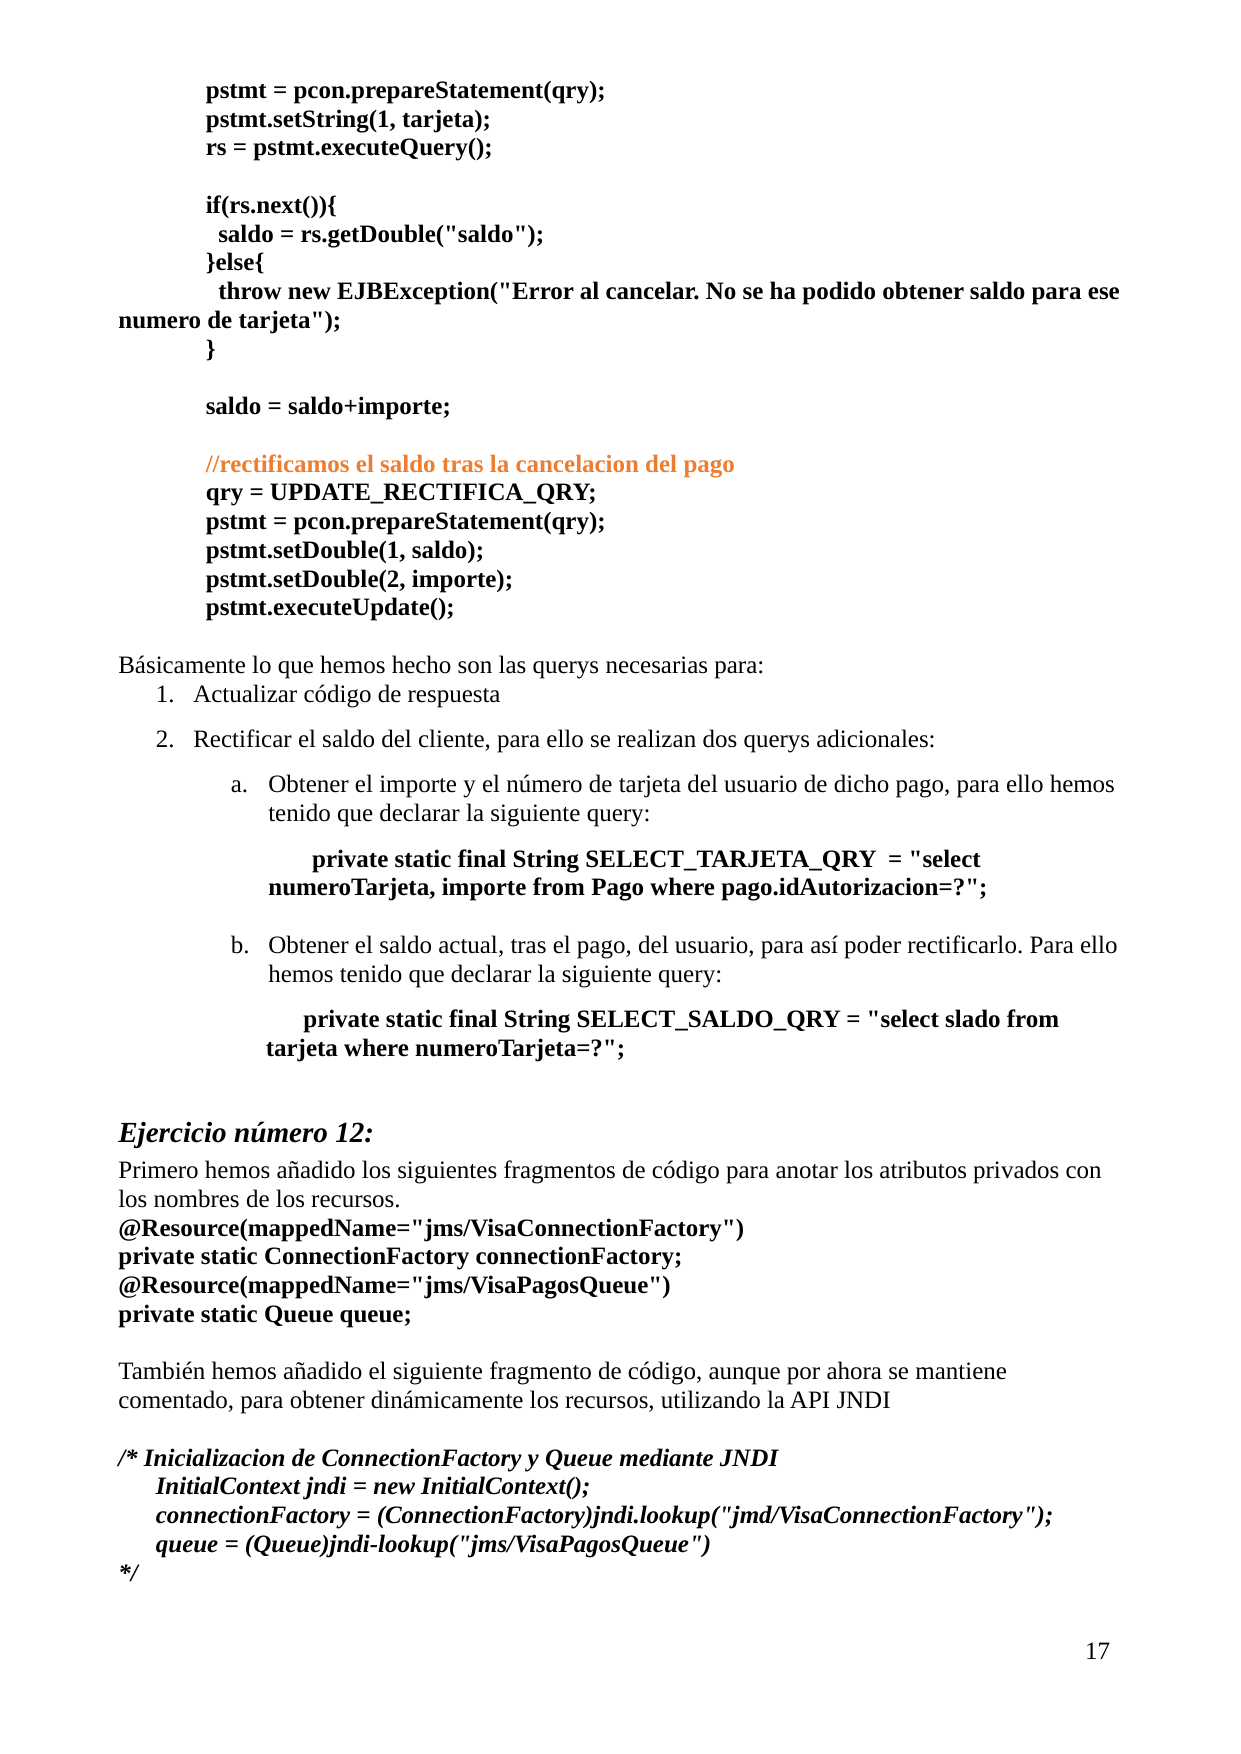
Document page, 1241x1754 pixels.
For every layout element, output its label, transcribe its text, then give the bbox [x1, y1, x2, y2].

subtitle Ejercicio número 12: [118, 1115, 1122, 1149]
text //rectificamos el saldo tras la cancelacion del pago [118, 449, 1122, 477]
list Rectificar el saldo del cliente, para ello se realizan dos querys adicionales: [156, 724, 1122, 753]
text qry = UPDATE_RECTIFICA_QRY; [118, 477, 1122, 506]
text saldo = rs.getDouble("saldo"); [118, 219, 1122, 247]
text */ [118, 1558, 1122, 1586]
list private static final String SELECT_SALDO_QRY = "select slado from tarjeta where numeroTarjeta=?"; [266, 1004, 1122, 1062]
text throw new EJBException("Error al cancelar. No se ha podido obtener saldo para ese numero de tarjeta"); [118, 276, 1122, 334]
text Básicamente lo que hemos hecho son las querys necesarias para: [118, 650, 1122, 679]
text pstmt.executeUpdate(); [118, 592, 1122, 621]
text saldo = saldo+importe; [118, 391, 1122, 420]
list Obtener el importe y el número de tarjeta del usuario de dicho pago, para ello hemos tenido que declarar la siguiente query: [231, 769, 1122, 827]
text pstmt = pcon.prepareStatement(qry); [118, 506, 1122, 535]
text Primero hemos añadido los siguientes fragmentos de código para anotar los atributos privados con los nombres de los recursos. [118, 1155, 1122, 1213]
list Actualizar código de respuesta [156, 679, 1122, 707]
text if(rs.next()){ [118, 190, 1122, 219]
text }else{ [118, 247, 1122, 276]
text pstmt.setString(1, tarjeta); [118, 104, 1122, 132]
text @Resource(mappedName="jms/VisaPagosQueue") [118, 1270, 1122, 1299]
text rs = pstmt.executeQuery(); [118, 132, 1122, 161]
text pstmt.setDouble(1, saldo); [118, 535, 1122, 564]
text private static Queue queue; [118, 1299, 1122, 1328]
text pstmt = pcon.prepareStatement(qry); [118, 75, 1122, 104]
text @Resource(mappedName="jms/VisaConnectionFactory") [118, 1213, 1122, 1241]
list Obtener el saldo actual, tras el pago, del usuario, para así poder rectificarlo. Para ello hemos tenido que declarar la siguiente query: [231, 930, 1122, 987]
text } [118, 334, 1122, 362]
text /* Inicializacion de ConnectionFactory y Queue mediante JNDI [118, 1443, 1122, 1471]
text private static ConnectionFactory connectionFactory; [118, 1241, 1122, 1270]
text connectionFactory = (ConnectionFactory)jndi.lookup("jmd/VisaConnectionFactory"); [118, 1500, 1122, 1529]
text InitialContext jndi = new InitialContext(); [118, 1471, 1122, 1500]
text También hemos añadido el siguiente fragmento de código, aunque por ahora se mantiene comentado, para obtener dinámicamente los recursos, utilizando la API JNDI [118, 1356, 1122, 1414]
list private static final String SELECT_TARJETA_QRY = "select numeroTarjeta, importe from Pago where pago.idAutorizacion=?"; [268, 844, 1122, 901]
text pstmt.setDouble(2, importe); [118, 564, 1122, 592]
text queue = (Queue)jndi-lookup("jms/VisaPagosQueue") [118, 1529, 1122, 1558]
